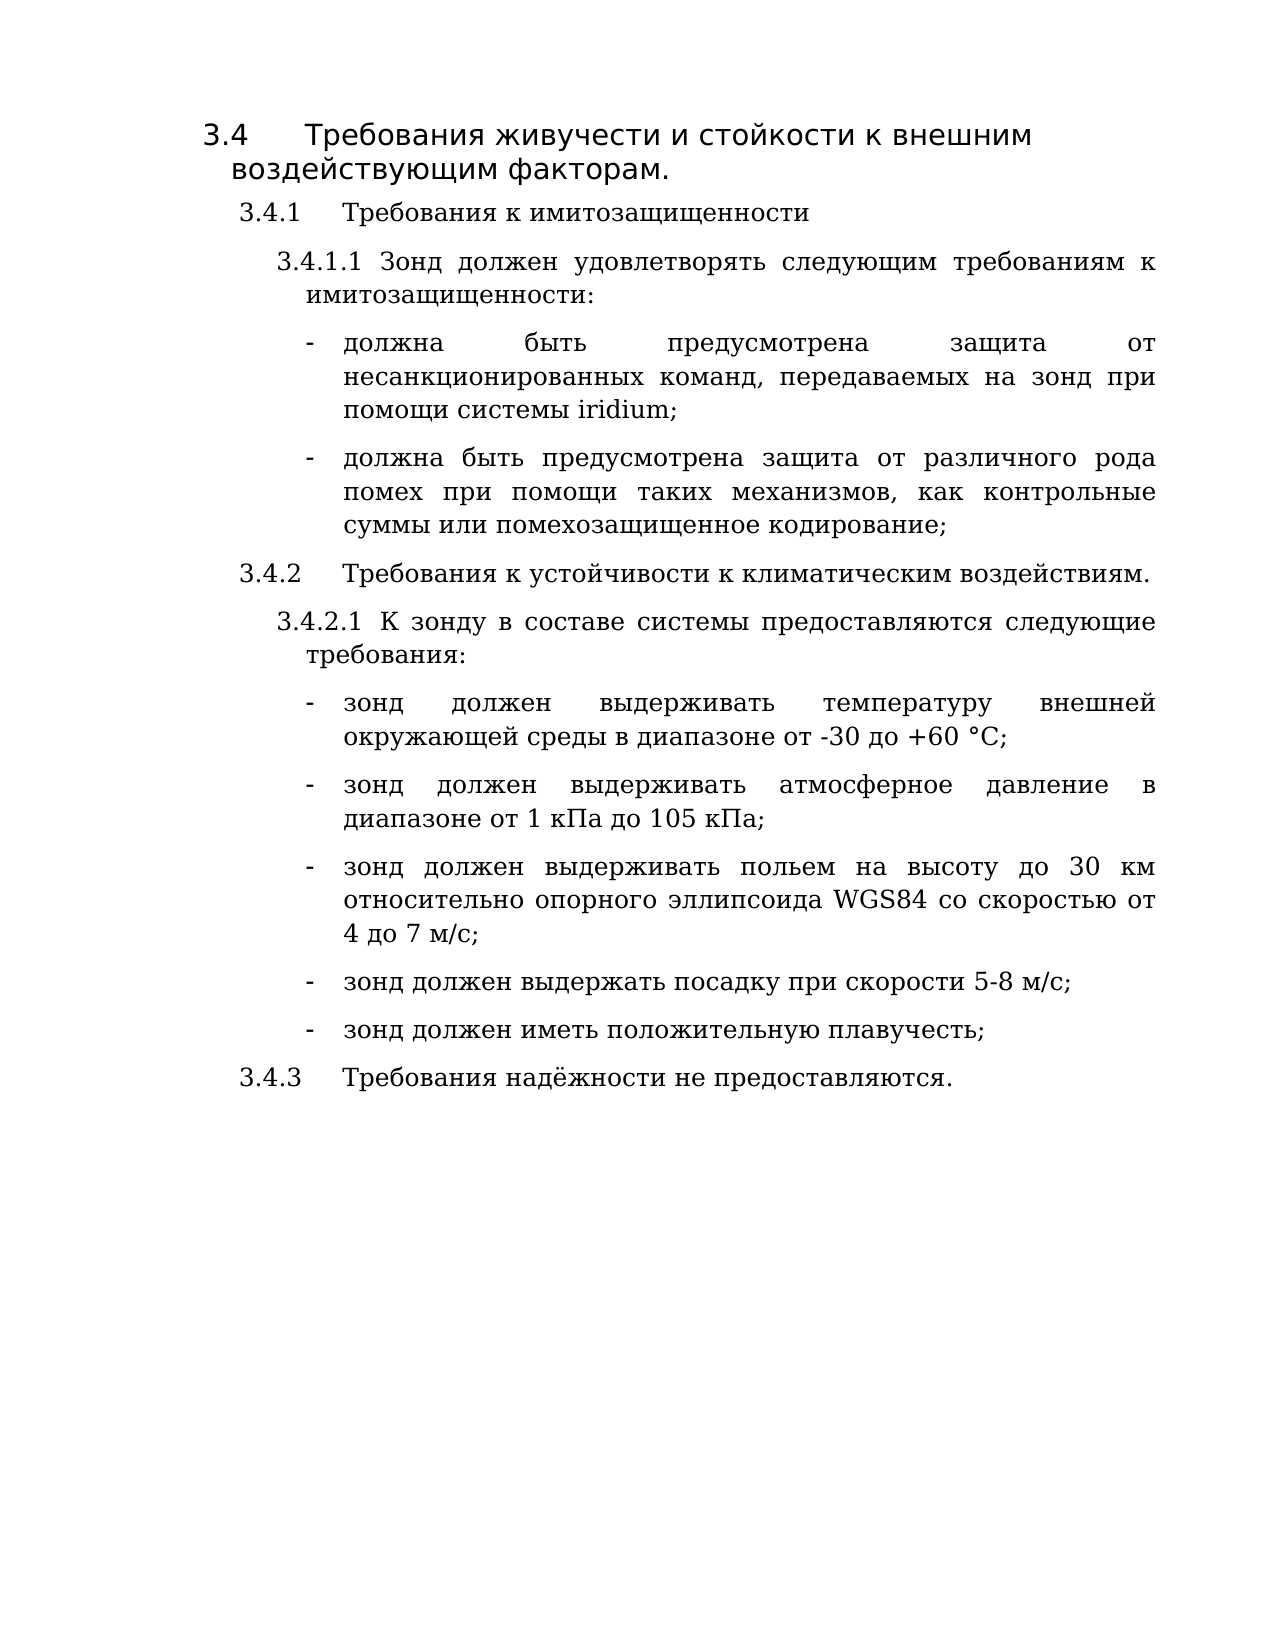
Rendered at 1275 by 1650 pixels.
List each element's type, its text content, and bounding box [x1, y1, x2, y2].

list К зонду в составе системы предоставляются следующие требования: [268, 607, 1157, 669]
list зонд должен выдерживать атмосферное давление в диапазоне от 1 кПа до 105 кПа; [306, 770, 1157, 833]
list зонд должен выдерживать польем на высоту до 30 км относительно опорного эллипсоида WGS84 со скоростью от 4 до 7 м/с; [306, 852, 1157, 948]
list должна быть предусмотрена защита от несанкционированных команд, передаваемых на зонд при помощи системы iridium; [306, 328, 1157, 424]
subtitle Требования живучести и стойкости к внешним воздействующим факторам. [193, 118, 1157, 186]
list зонд должен выдержать посадку при скорости 5-8 м/c; [306, 967, 1157, 996]
list Требования к устойчивости к климатическим воздействиям. [231, 559, 1157, 588]
list Требования надёжности не предоставляются. [231, 1063, 1157, 1092]
list зонд должен выдерживать температуру внешней окружающей среды в диапазоне от -30 до +60 °C; [306, 688, 1157, 751]
list Требования к имитозащищенности [231, 198, 1157, 228]
list зонд должен иметь положительную плавучесть; [306, 1015, 1157, 1044]
list должна быть предусмотрена защита от различного рода помех при помощи таких механизмов, как контрольные суммы или помехозащищенное кодирование; [306, 443, 1157, 540]
list Зонд должен удовлетворять следующим требованиям к имитозащищенности: [268, 247, 1157, 309]
